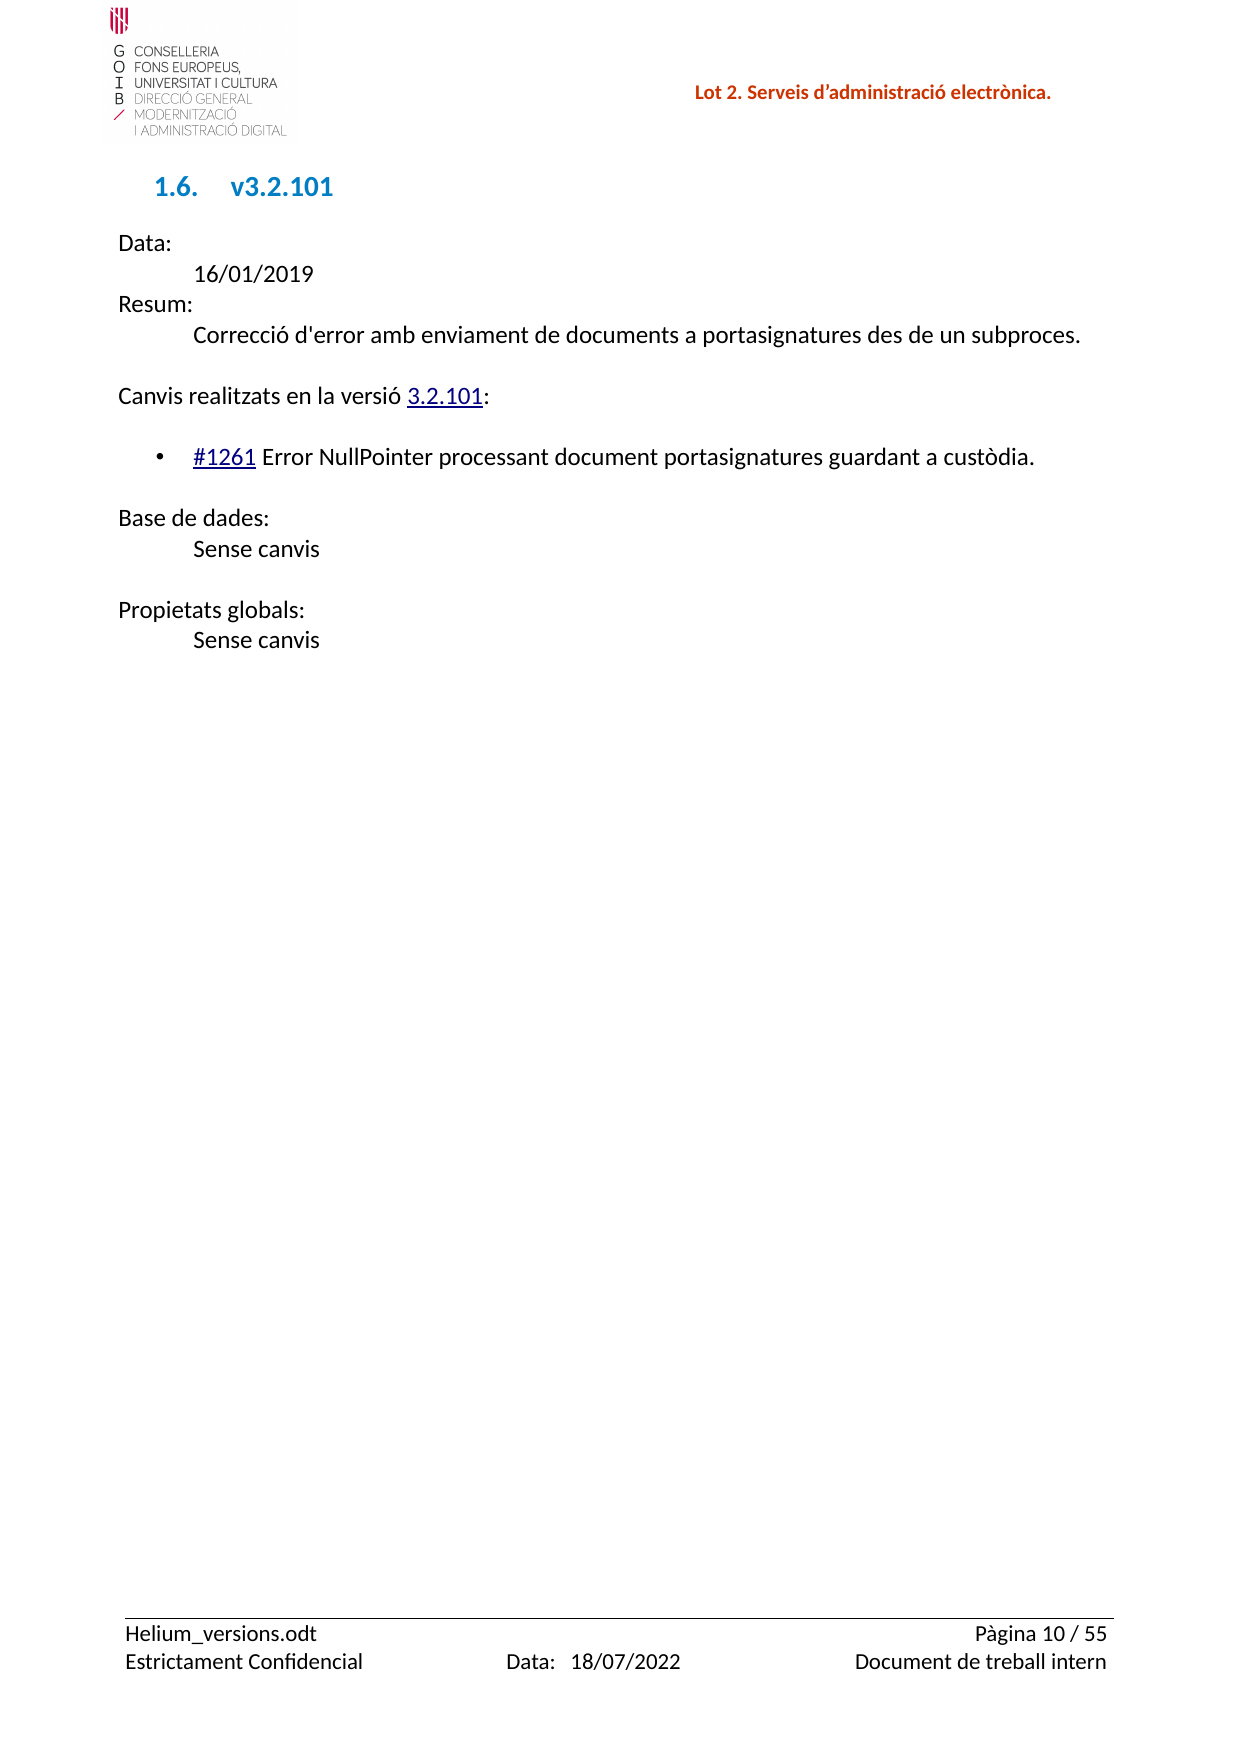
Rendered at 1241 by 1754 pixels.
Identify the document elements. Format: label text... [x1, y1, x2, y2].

text Resum: [118, 289, 1122, 319]
text Correcció d'error amb enviament de documents a portasignatures des de un subproces. [118, 319, 1122, 350]
picture [100, 0, 297, 144]
text Propietats globals: [118, 594, 1122, 624]
text Sense canvis [118, 624, 1122, 655]
text 16/01/2019 [118, 258, 1122, 289]
text Canvis realitzats en la versió 3.2.101: [118, 380, 1122, 411]
list #1261 Error NullPointer processant document portasignatures guardant a custòdia. [156, 441, 1122, 472]
text Sense canvis [118, 533, 1122, 563]
subtitle v3.2.101 [153, 168, 1122, 204]
text Data: [118, 228, 1122, 258]
text Base de dades: [118, 502, 1122, 533]
